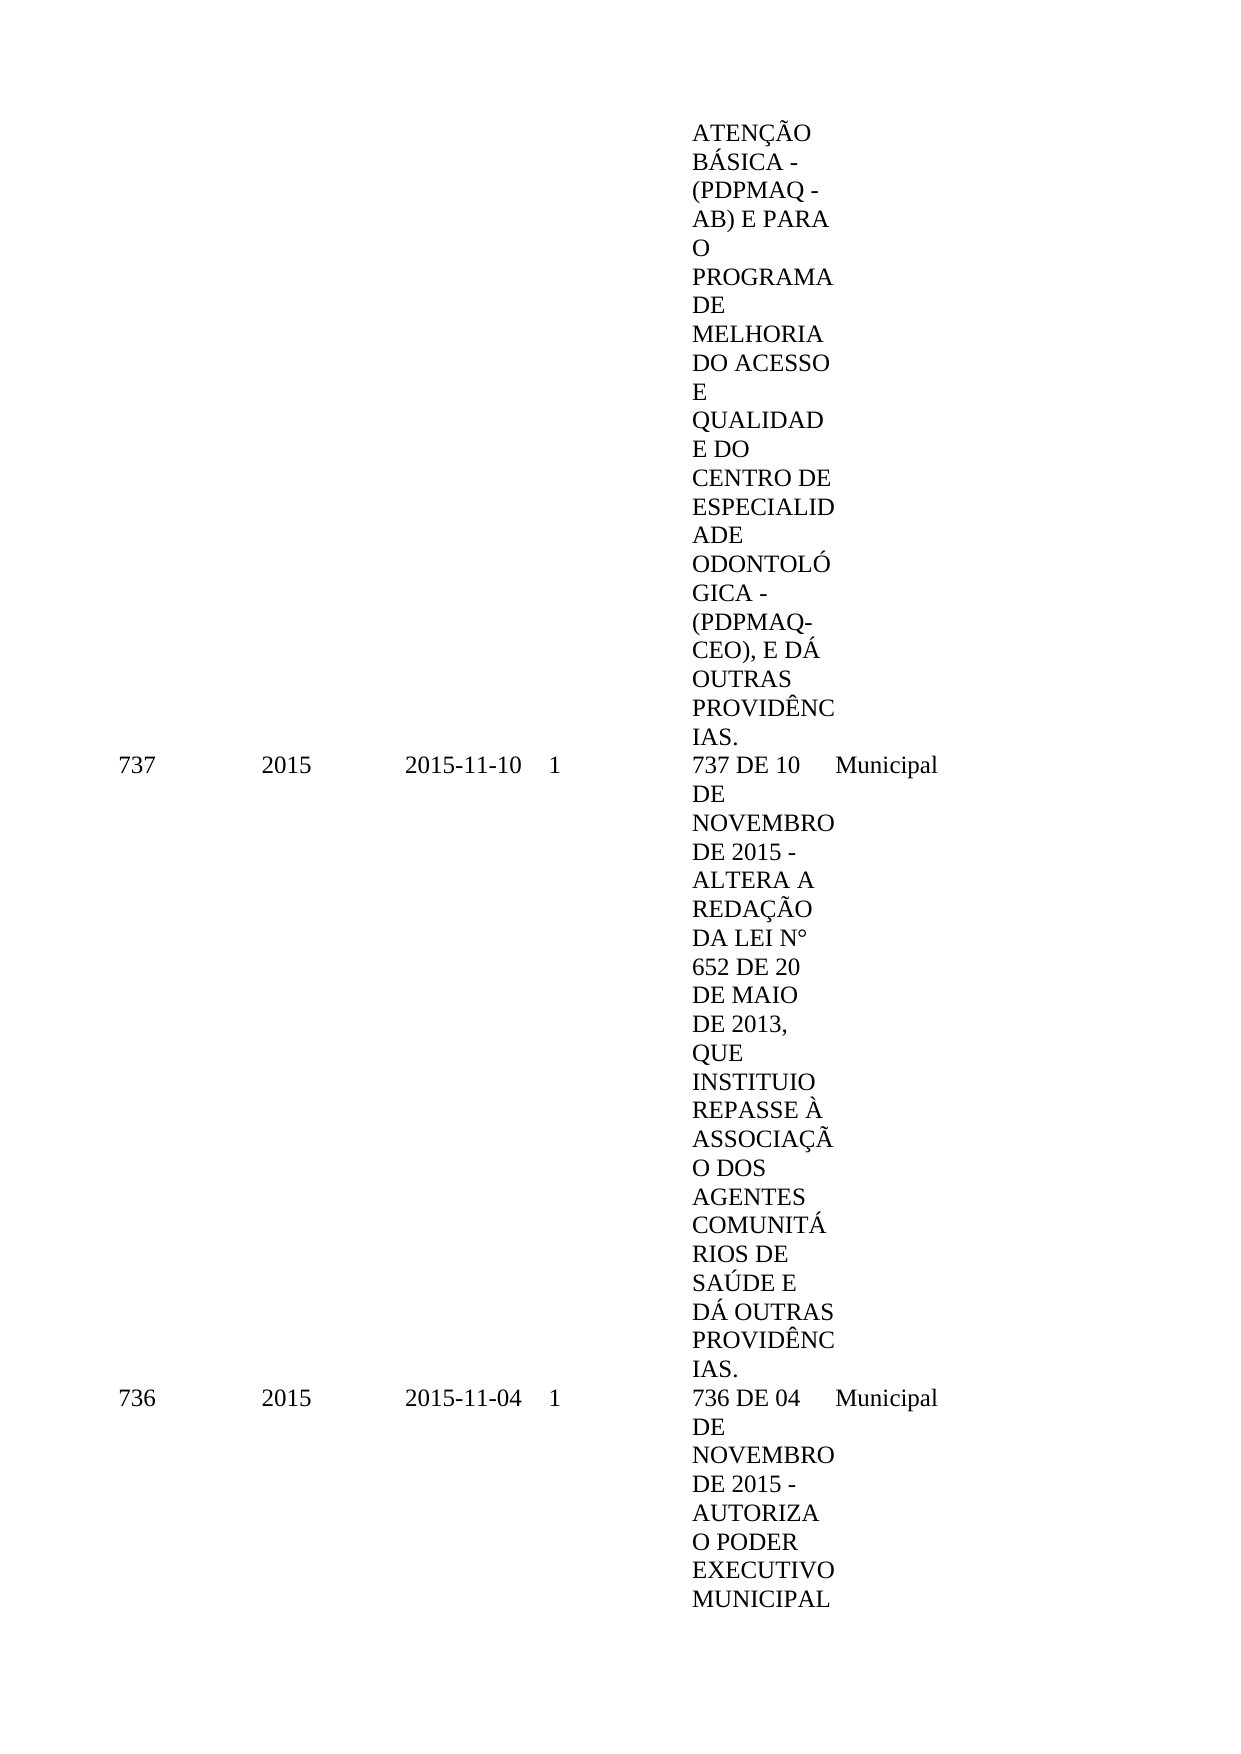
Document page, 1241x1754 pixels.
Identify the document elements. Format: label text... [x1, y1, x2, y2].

table_cell 736 [118, 1383, 261, 1613]
table_cell 737 DE 10 DE NOVEMBRO DE 2015 - ALTERA A REDAÇÃO DA LEI N° 652 DE 20 DE MAIO DE 2013, QUE INSTITUIO REPASSE À ASSOCIAÇÃO DOS AGENTES COMUNITÁRIOS DE SAÚDE E DÁ OUTRAS PROVIDÊNCIAS. [692, 751, 835, 1383]
table_cell 2015 [261, 751, 405, 1383]
table_cell 736 DE 04 DE NOVEMBRO DE 2015 - AUTORIZA O PODER EXECUTIVO MUNICIPAL [692, 1383, 835, 1613]
table_cell [261, 118, 405, 751]
table_cell 2015-11-04 [405, 1383, 548, 1613]
table_cell 1 [548, 1383, 692, 1613]
table_cell ATENÇÃO BÁSICA - (PDPMAQ - AB) E PARA O PROGRAMA DE MELHORIA DO ACESSO E QUALIDADE DO CENTRO DE ESPECIALIDADE ODONTOLÓGICA - (PDPMAQ-CEO), E DÁ OUTRAS PROVIDÊNCIAS. [692, 118, 835, 751]
table_cell 737 [118, 751, 261, 1383]
table_cell 2015 [261, 1383, 405, 1613]
table_cell [979, 118, 1122, 751]
table_cell [118, 118, 261, 751]
table_cell [405, 118, 548, 751]
table_cell [979, 1383, 1122, 1613]
table_cell 2015-11-10 [405, 751, 548, 1383]
table_cell Municipal [835, 1383, 979, 1613]
table_cell Municipal [835, 751, 979, 1383]
table_cell [979, 751, 1122, 1383]
table_cell [548, 118, 692, 751]
table_cell 1 [548, 751, 692, 1383]
table_cell [835, 118, 979, 751]
